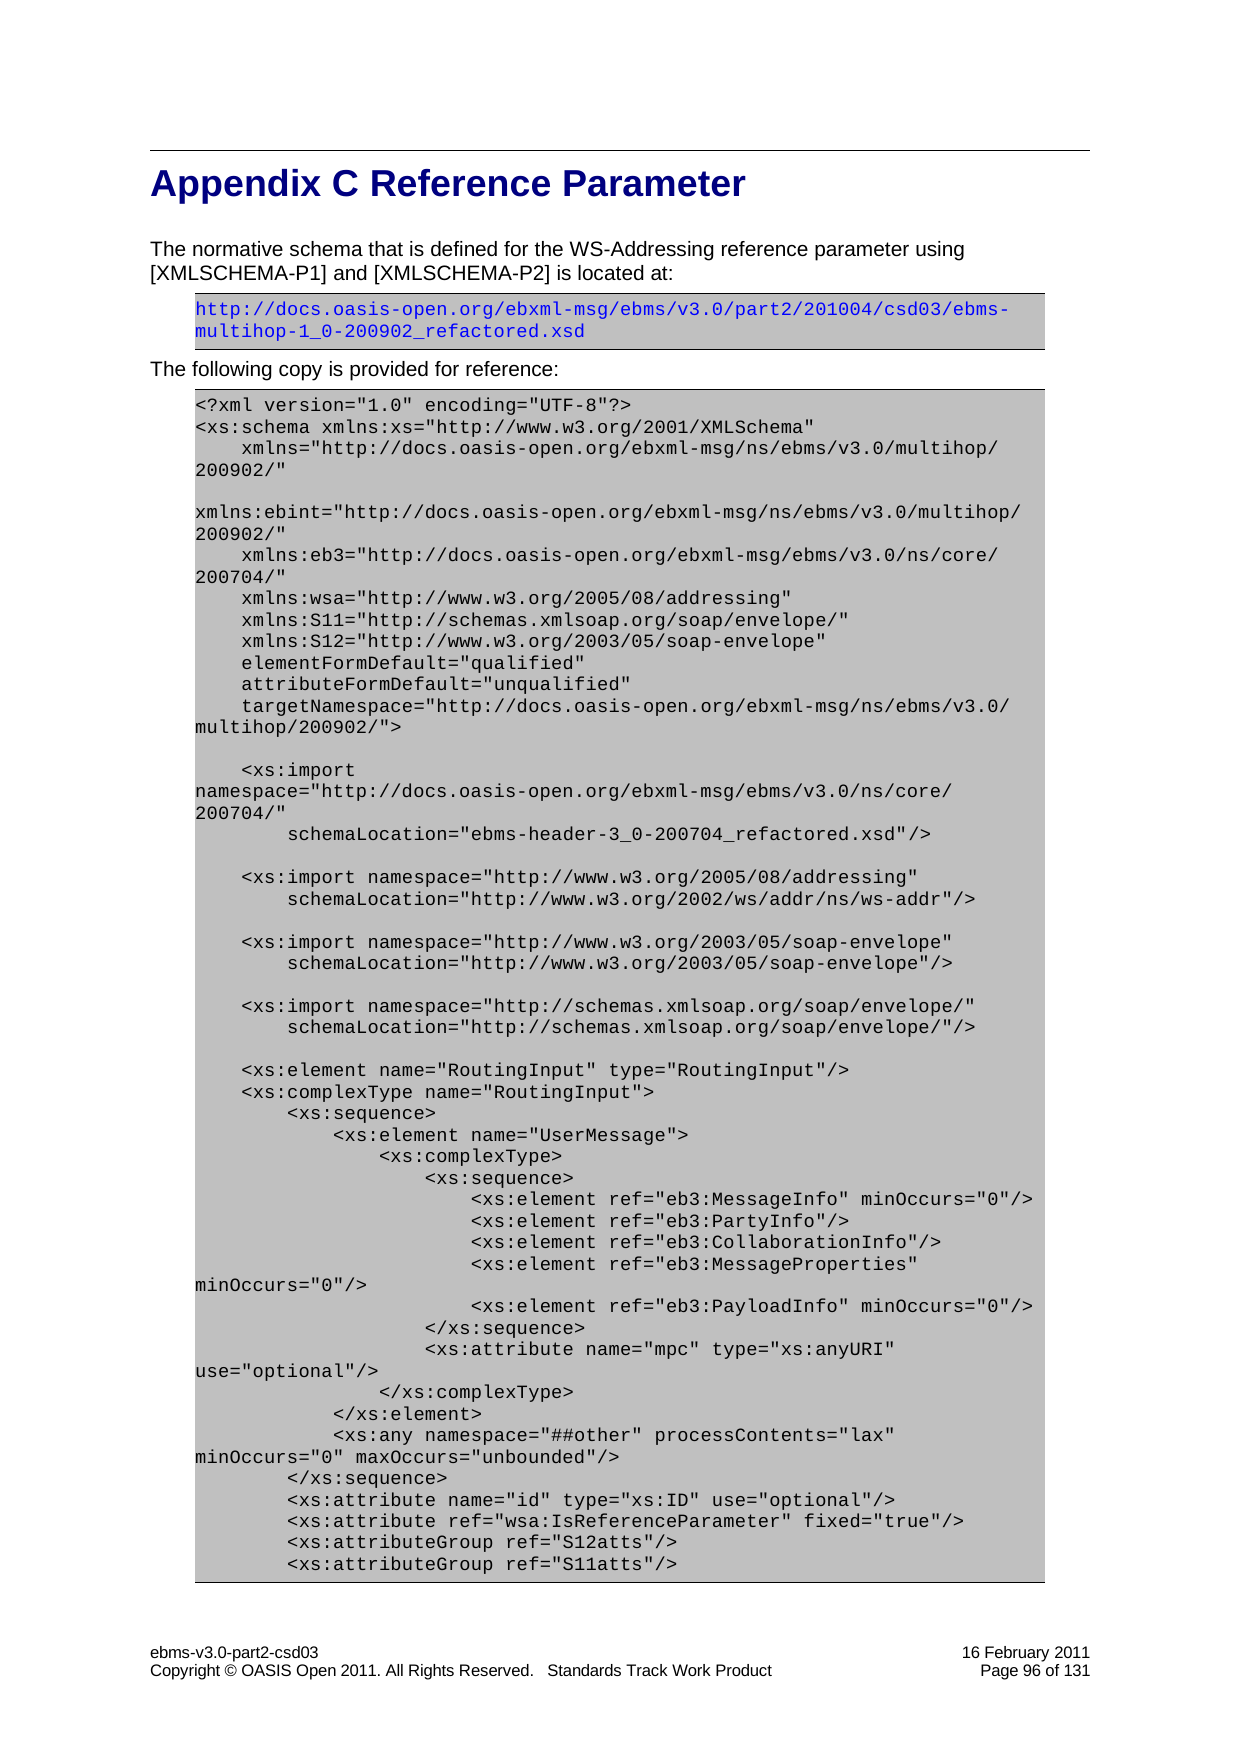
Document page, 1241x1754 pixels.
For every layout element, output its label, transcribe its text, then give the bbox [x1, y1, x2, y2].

text </xs:sequence> [195, 1462, 1045, 1483]
text xmlns="http://docs.oasis-open.org/ebxml-msg/ns/ebms/v3.0/multihop/200902/" [195, 432, 1045, 475]
text <xs:sequence> [195, 1097, 1045, 1119]
text <xs:import namespace="http://www.w3.org/2005/08/addressing" [195, 861, 1045, 883]
text <xs:element name="RoutingInput" type="RoutingInput"/> [195, 1054, 1045, 1076]
text <xs:any namespace="##other" processContents="lax" minOccurs="0" maxOccurs="unbounded"/> [195, 1419, 1045, 1462]
text http://docs.oasis-open.org/ebxml-msg/ebms/v3.0/part2/201004/csd03/ebms-multihop-1_0-200902_refactored.xsd [195, 294, 1045, 349]
text xmlns:S12="http://www.w3.org/2003/05/soap-envelope" [195, 625, 1045, 647]
text schemaLocation="http://schemas.xmlsoap.org/soap/envelope/"/> [195, 1011, 1045, 1033]
text </xs:complexType> [195, 1376, 1045, 1398]
text schemaLocation="ebms-header-3_0-200704_refactored.xsd"/> [195, 818, 1045, 840]
text <xs:import namespace="http://www.w3.org/2003/05/soap-envelope" [195, 926, 1045, 947]
text schemaLocation="http://www.w3.org/2003/05/soap-envelope"/> [195, 947, 1045, 968]
text <xs:element ref="eb3:MessageInfo" minOccurs="0"/> [195, 1183, 1045, 1204]
text The normative schema that is defined for the WS-Addressing reference parameter using [XMLSCHEMA-P1] and [XMLSCHEMA-P2] is located at: [150, 238, 1090, 285]
text <xs:element ref="eb3:PayloadInfo" minOccurs="0"/> [195, 1290, 1045, 1312]
text <xs:complexType> [195, 1140, 1045, 1162]
text attributeFormDefault="unqualified" [195, 668, 1045, 689]
text <xs:element ref="eb3:CollaborationInfo"/> [195, 1226, 1045, 1247]
subtitle Reference Parameter [150, 151, 1090, 204]
text <xs:attribute ref="wsa:IsReferenceParameter" fixed="true"/> [195, 1505, 1045, 1526]
text targetNamespace="http://docs.oasis-open.org/ebxml-msg/ns/ebms/v3.0/multihop/200902/"> [195, 689, 1045, 732]
text schemaLocation="http://www.w3.org/2002/ws/addr/ns/ws-addr"/> [195, 883, 1045, 904]
text <xs:attributeGroup ref="S12atts"/> [195, 1526, 1045, 1548]
text elementFormDefault="qualified" [195, 647, 1045, 668]
text <xs:schema xmlns:xs="http://www.w3.org/2001/XMLSchema" [195, 411, 1045, 432]
text <xs:import namespace="http://docs.oasis-open.org/ebxml-msg/ebms/v3.0/ns/core/200704/" [195, 754, 1045, 818]
text <xs:import namespace="http://schemas.xmlsoap.org/soap/envelope/" [195, 990, 1045, 1011]
text xmlns:eb3="http://docs.oasis-open.org/ebxml-msg/ebms/v3.0/ns/core/200704/" [195, 539, 1045, 582]
text <xs:complexType name="RoutingInput"> [195, 1076, 1045, 1097]
text <xs:element ref="eb3:PartyInfo"/> [195, 1204, 1045, 1226]
text <xs:sequence> [195, 1162, 1045, 1183]
text <xs:attribute name="mpc" type="xs:anyURI" use="optional"/> [195, 1333, 1045, 1376]
text </xs:element> [195, 1398, 1045, 1419]
text xmlns:ebint="http://docs.oasis-open.org/ebxml-msg/ns/ebms/v3.0/multihop/200902/" [195, 475, 1045, 539]
text xmlns:S11="http://schemas.xmlsoap.org/soap/envelope/" [195, 604, 1045, 625]
text <xs:attribute name="id" type="xs:ID" use="optional"/> [195, 1483, 1045, 1505]
text xmlns:wsa="http://www.w3.org/2005/08/addressing" [195, 582, 1045, 604]
text <xs:element ref="eb3:MessageProperties" minOccurs="0"/> [195, 1247, 1045, 1290]
text <?xml version="1.0" encoding="UTF-8"?> [195, 390, 1045, 411]
text The following copy is provided for reference: [150, 357, 1090, 381]
text <xs:element name="UserMessage"> [195, 1119, 1045, 1140]
text <xs:attributeGroup ref="S11atts"/> [195, 1548, 1045, 1582]
text </xs:sequence> [195, 1312, 1045, 1333]
